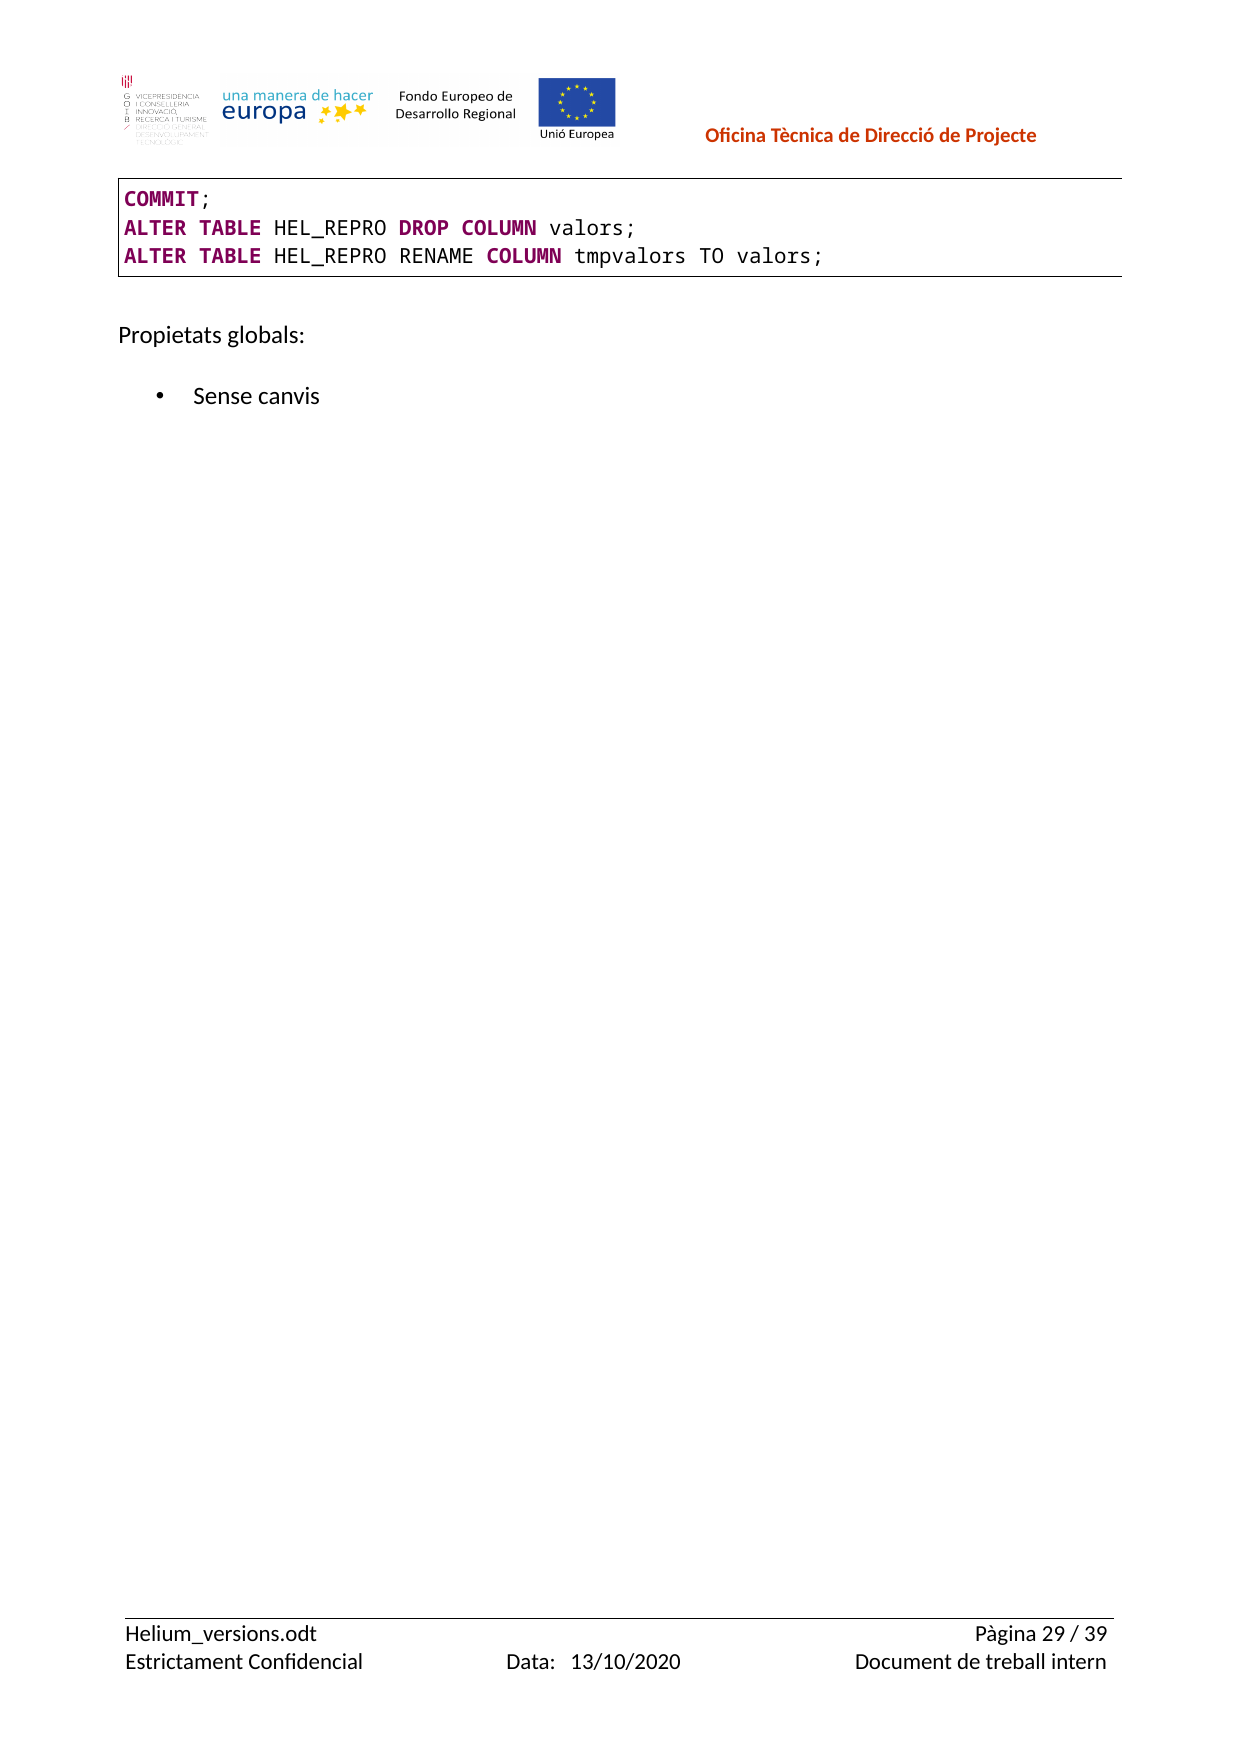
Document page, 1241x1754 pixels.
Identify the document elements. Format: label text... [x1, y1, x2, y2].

picture [219, 73, 621, 147]
picture [118, 73, 213, 147]
table_header COMMIT; ALTER TABLE HEL_REPRO DROP COLUMN valors; ALTER TABLE HEL_REPRO RENAME COLUMN tmpvalors TO valors; [119, 179, 1122, 276]
text Propietats globals: [118, 319, 1122, 349]
list Sense canvis [156, 380, 1122, 411]
